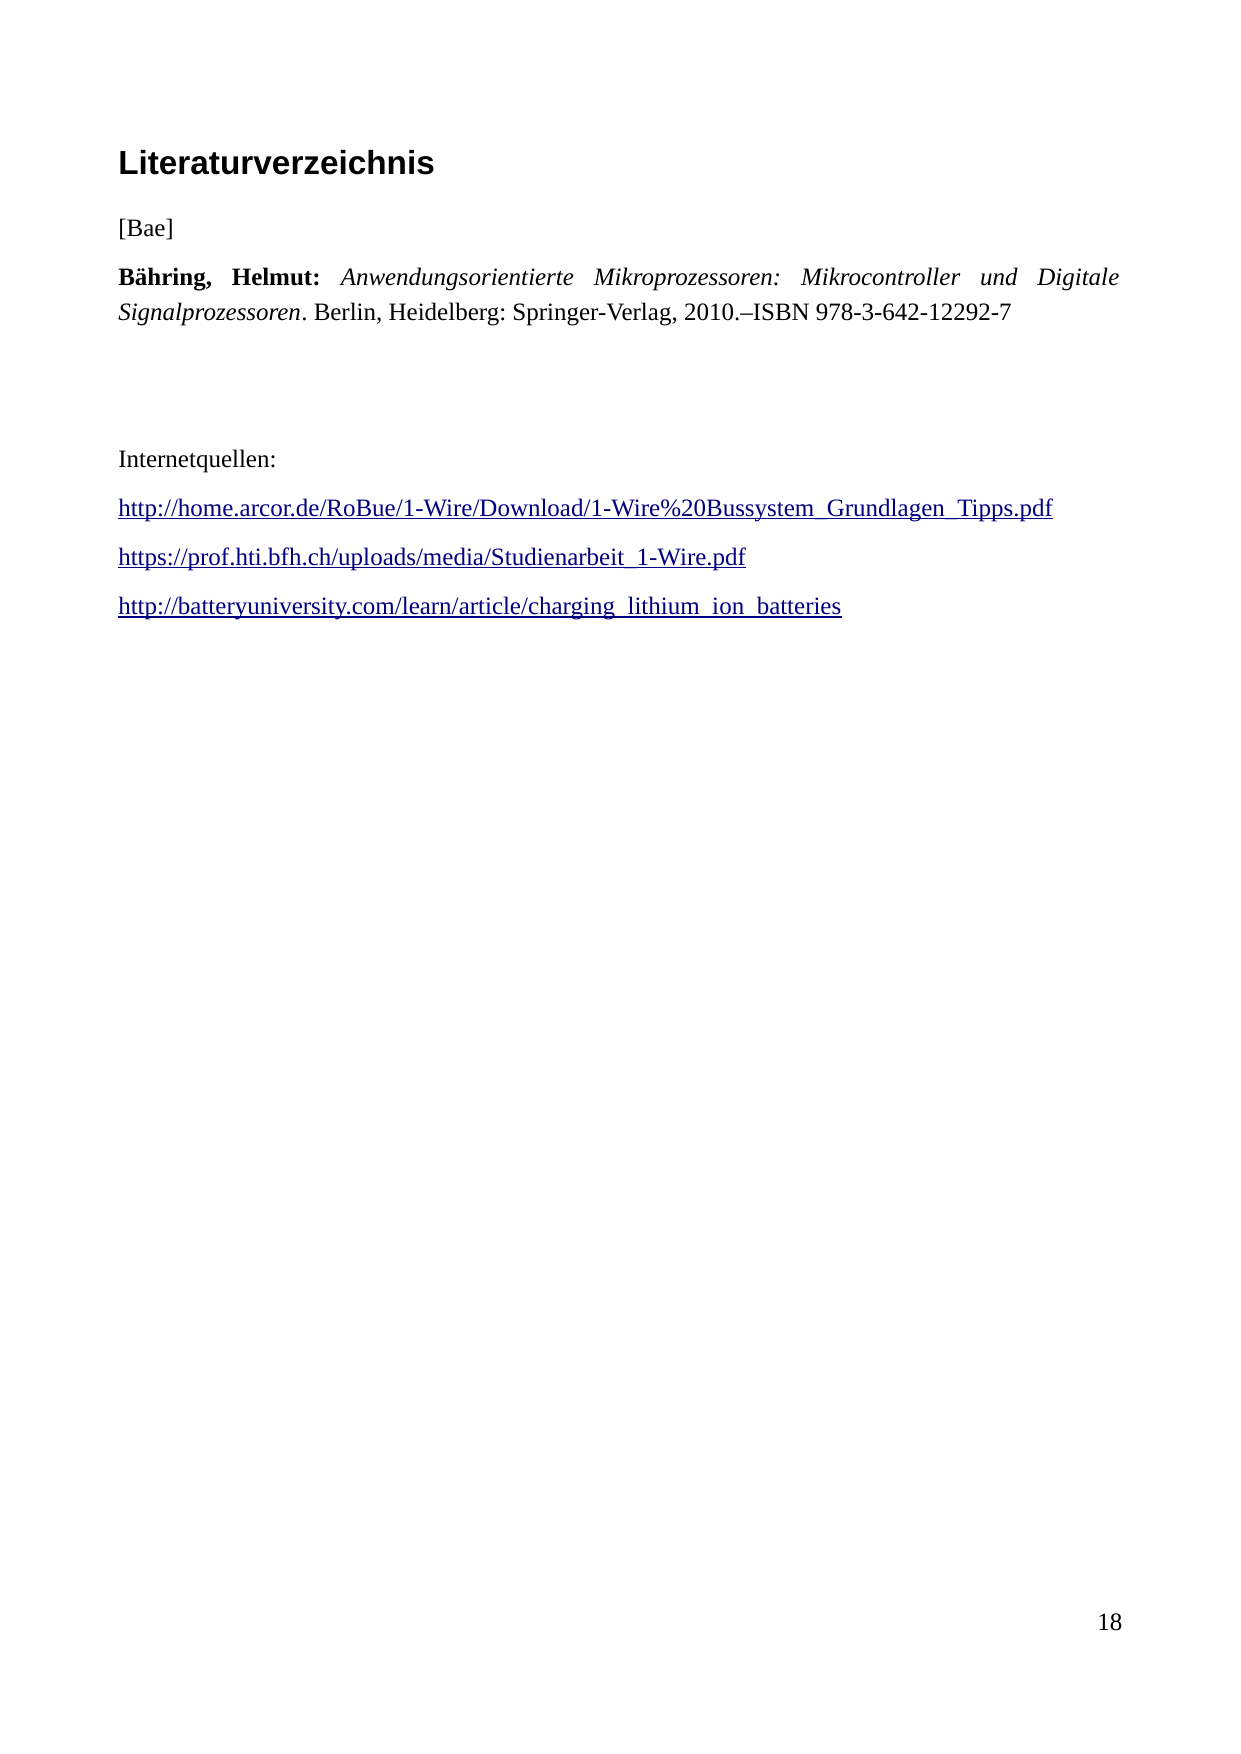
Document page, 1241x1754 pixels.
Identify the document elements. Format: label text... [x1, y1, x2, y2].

text Internetquellen: [118, 444, 1122, 473]
text https://prof.hti.bfh.ch/uploads/media/Studienarbeit_1-Wire.pdf [118, 542, 1122, 571]
text [Bae] [118, 213, 1122, 242]
text http://batteryuniversity.com/learn/article/charging_lithium_ion_batteries [118, 591, 1122, 620]
text http://home.arcor.de/RoBue/1-Wire/Download/1-Wire%20Bussystem_Grundlagen_Tipps.pdf [118, 493, 1122, 522]
subtitle Literaturverzeichnis [118, 143, 1122, 182]
text Bähring, Helmut: Anwendungsorientierte Mikroprozessoren: Mikrocontroller und Digitale Signalprozessoren. Berlin, Heidelberg: Springer-Verlag, 2010.–ISBN 978-3-642-12292-7 [118, 262, 1122, 326]
